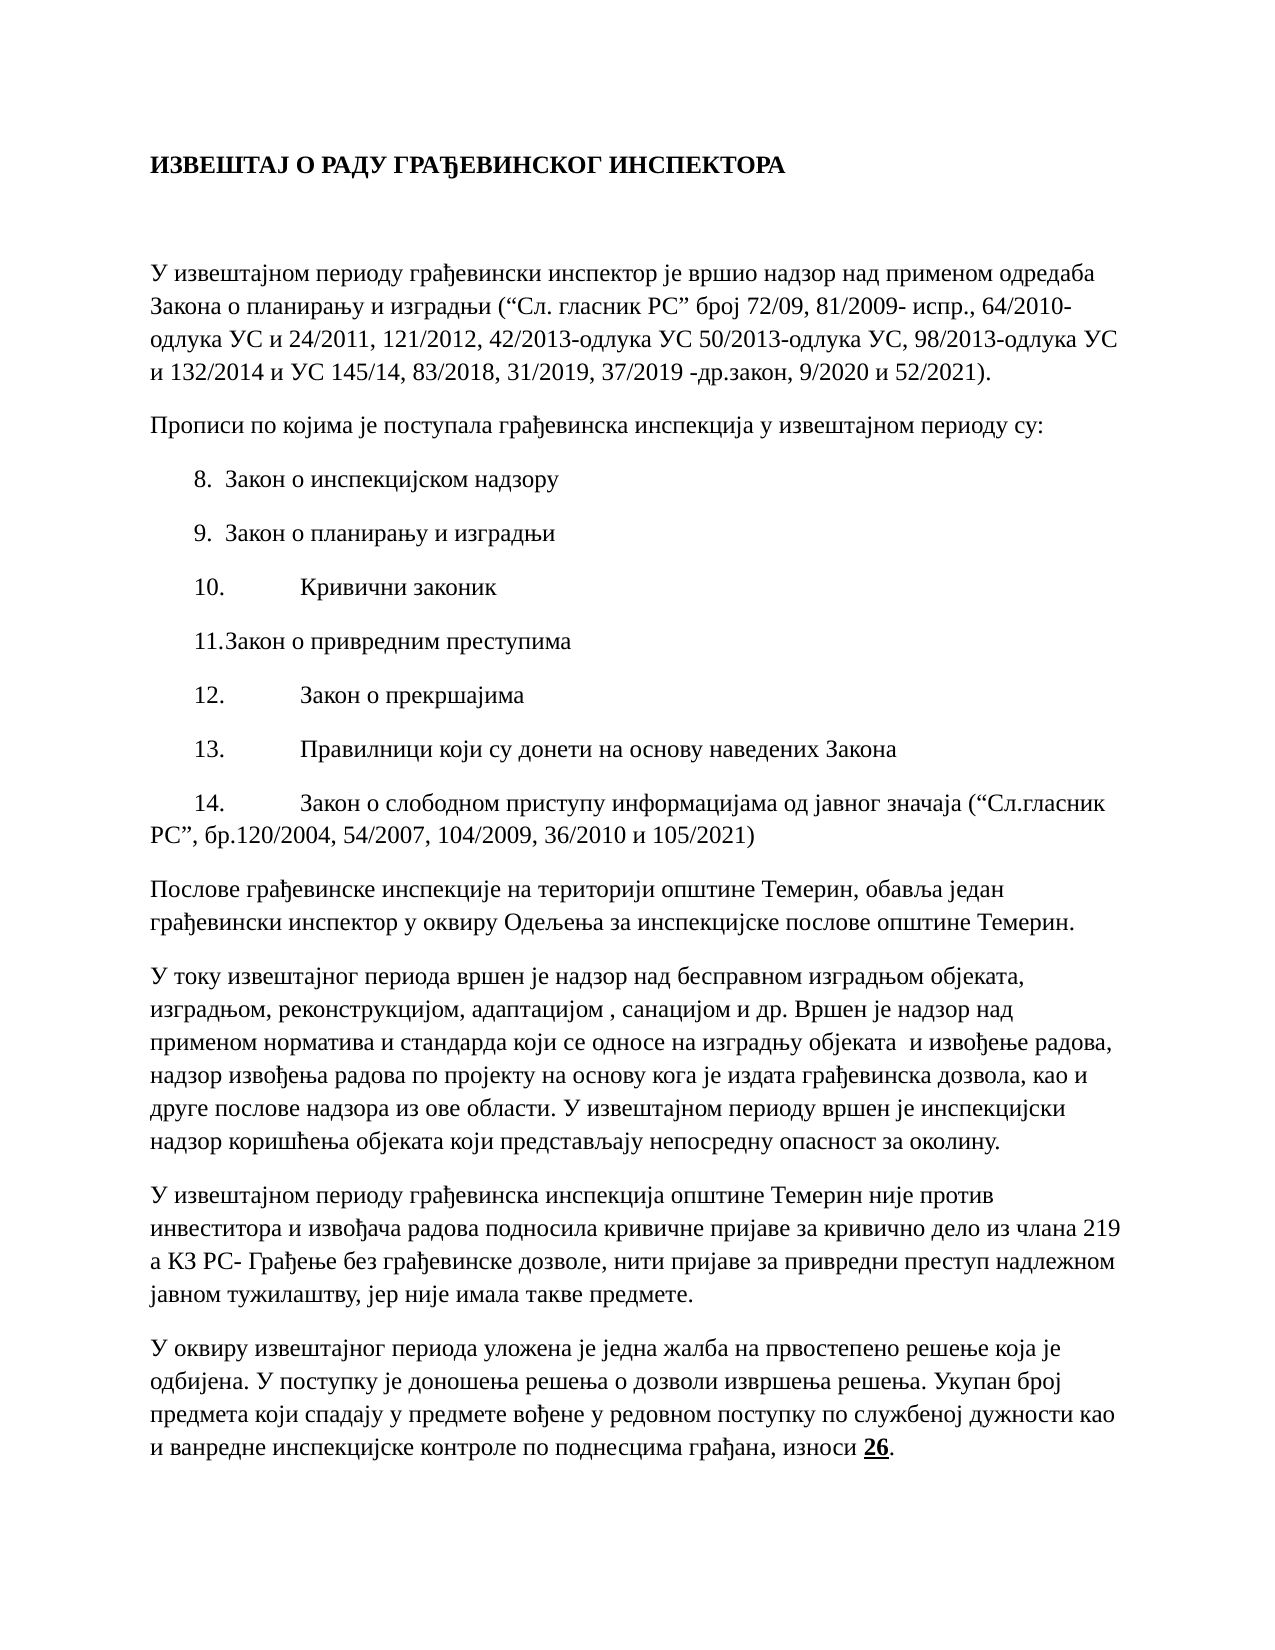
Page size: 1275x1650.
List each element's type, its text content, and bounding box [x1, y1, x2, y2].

list Закон о прекршајима [150, 680, 1125, 709]
text У извештајном периоду грађевински инспектор је вршио надзор над применом одредаба Закона о планирању и изградњи (“Сл. гласник РС” број 72/09, 81/2009- испр., 64/2010- одлука УС и 24/2011, 121/2012, 42/2013-одлука УС 50/2013-одлука УС, 98/2013-одлука УС и 132/2014 и УС 145/14, 83/2018, 31/2019, 37/2019 -др.закон, 9/2020 и 52/2021). [150, 258, 1125, 386]
list Кривични законик [150, 572, 1125, 601]
text У току извештајног периода вршен је надзор над бесправном изградњом објеката, изградњом, реконструкцијом, адаптацијом , санацијом и др. Вршен је надзор над применом норматива и стандарда који се односе на изградњу објеката и извођење радова, надзор извођења радова по пројекту на основу кога је издата грађевинска дозвола, као и друге послове надзора из ове области. У извештајном периоду вршен је инспекцијски надзор коришћења објеката који представљају непосредну опасност за околину. [150, 961, 1125, 1155]
text У оквиру извештајног периода уложена је једна жалба на првостепено решење која је одбијена. У поступку је доношења решења о дозволи извршења решења. Укупан број предмета који спадају у предмете вођене у редовном поступку по службеној дужности као и ванредне инспекцијске контроле по поднесцима грађана, износи 26. [150, 1333, 1125, 1461]
text У извештајном периоду грађевинска инспекција општине Темерин није против инвеститора и извођача радова подносила кривичне пријаве за кривично дело из члана 219 а КЗ РС- Грађење без грађевинске дозволе, нити пријаве за привредни преступ надлежном јавном тужилаштву, јер није имала такве предмете. [150, 1180, 1125, 1308]
text Послове грађевинске инспекције на територији општине Темерин, обавља један грађевински инспектор у оквиру Одељења за инспекцијске послове општине Темерин. [150, 874, 1125, 936]
text Прописи по којима је поступала грађевинска инспекција у извештајном периоду су: [150, 411, 1125, 439]
list Закон о планирању и изградњи [150, 518, 1125, 547]
list Закон о привредним преступима [150, 626, 1125, 655]
text ИЗВЕШТАЈ О РАДУ ГРАЂЕВИНСКОГ ИНСПЕКТОРА [150, 150, 1125, 179]
list Правилници који су донети на основу наведених Закона [150, 734, 1125, 762]
list Закон о инспекцијском надзору [150, 464, 1125, 493]
list Закон о слободном приступу информацијама од јавног значаја (“Сл.гласник РС”, бр.120/2004, 54/2007, 104/2009, 36/2010 и 105/2021) [150, 788, 1125, 849]
